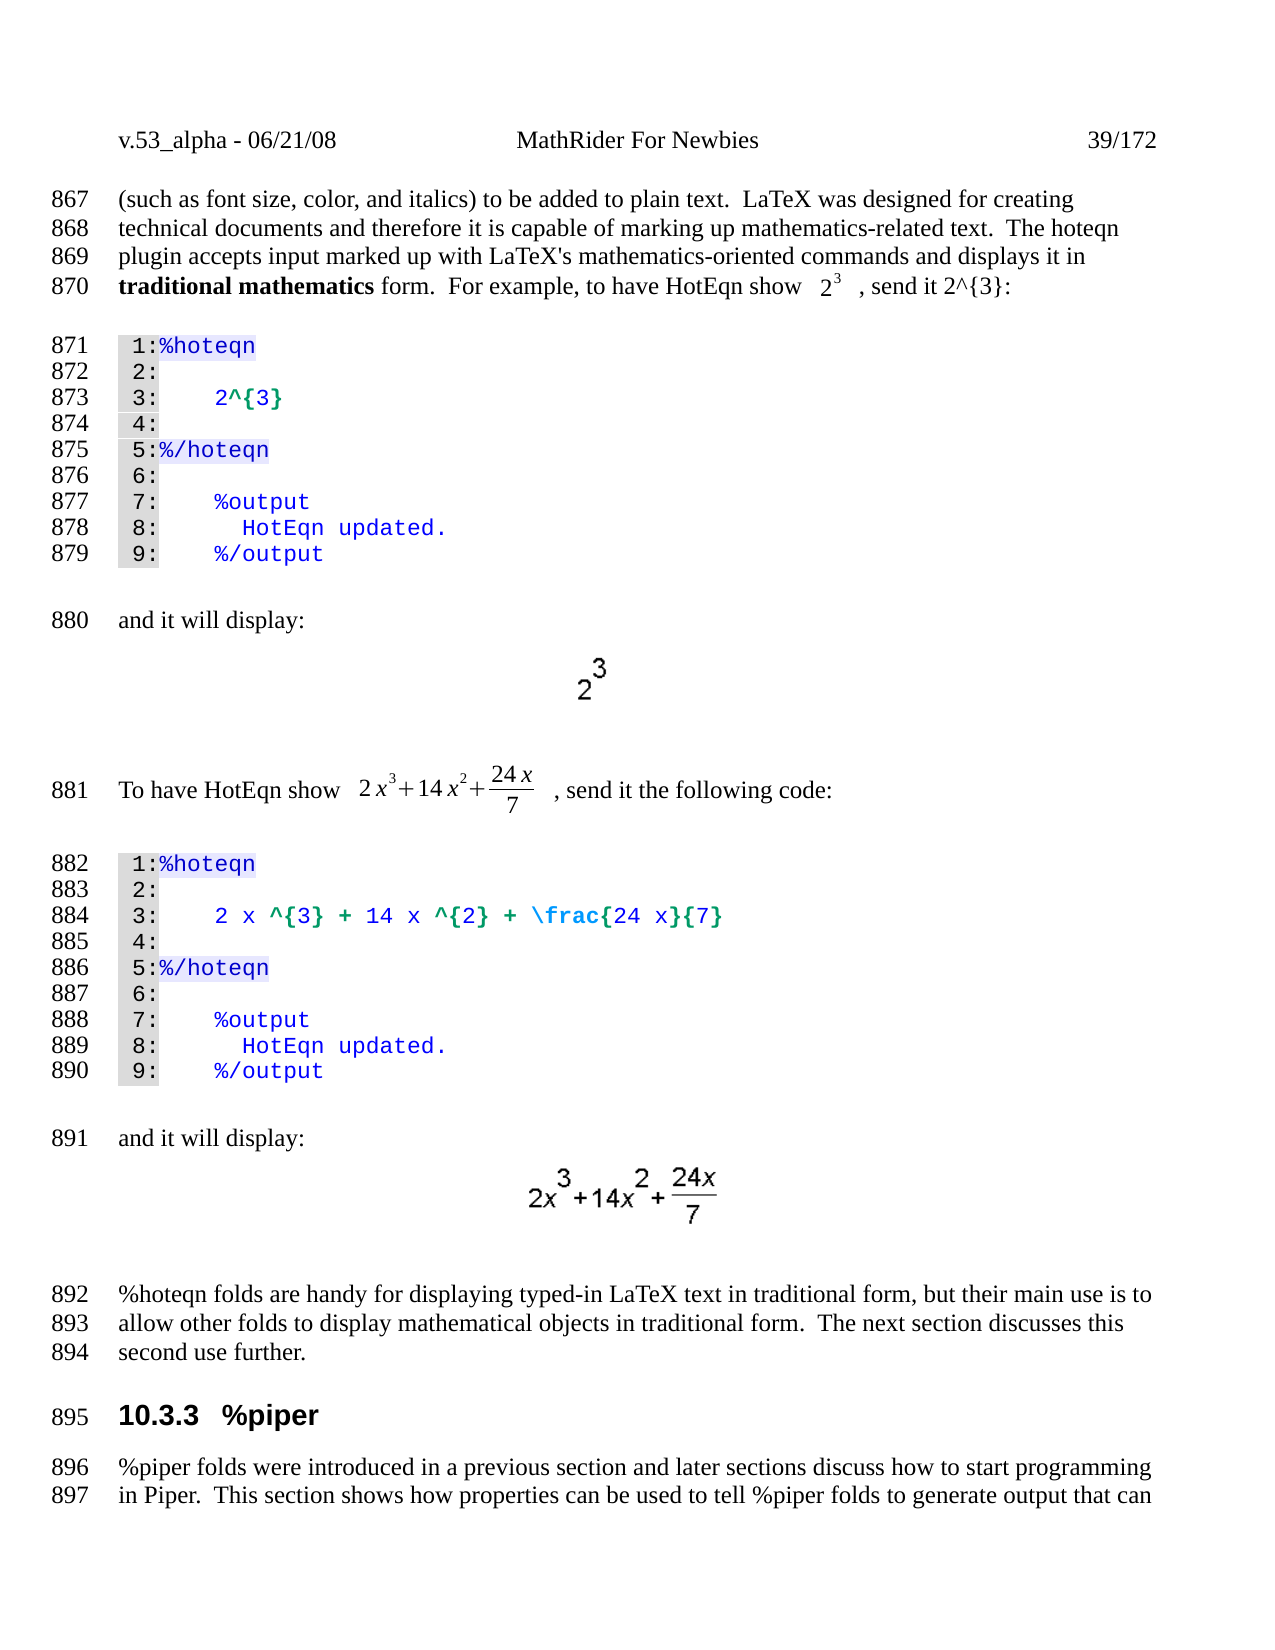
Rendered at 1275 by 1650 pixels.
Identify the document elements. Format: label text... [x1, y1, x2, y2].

text 3: 2^{3} [118, 387, 1157, 412]
text %hoteqn folds are handy for displaying typed-in LaTeX text in traditional form, but their main use is to allow other folds to display mathematical objects in traditional form. The next section discusses this second use further. [118, 1279, 1157, 1366]
text 9: %/output [118, 542, 1157, 568]
text 1:%hoteqn [118, 335, 1157, 361]
text 2: [118, 878, 1157, 904]
text 4: [118, 412, 1157, 438]
text 6: [118, 982, 1157, 1008]
picture [528, 1159, 747, 1236]
text 1:%hoteqn [118, 852, 1157, 878]
text and it will display: [118, 1123, 1157, 1152]
text 7: %output [118, 1008, 1157, 1034]
text 5:%/hoteqn [118, 956, 1157, 982]
text 9: %/output [118, 1060, 1157, 1086]
text 8: HotEqn updated. [118, 516, 1157, 542]
text 7: %output [118, 490, 1157, 516]
text To have HotEqn show, send it the following code: [118, 760, 1157, 819]
text 6: [118, 464, 1157, 490]
text and it will display: [118, 605, 1157, 634]
text 5:%/hoteqn [118, 438, 1157, 464]
text (such as font size, color, and italics) to be added to plain text. LaTeX was designed for creating technical documents and therefore it is capable of marking up mathematics-related text. The hoteqn plugin accepts input marked up with LaTeX's mathematics-oriented commands and displays it in traditional mathematics form. For example, to have HotEqn show, send it 2^{3}: [118, 184, 1157, 301]
text 2: [118, 361, 1157, 387]
subtitle %piper [118, 1398, 1157, 1432]
text 3: 2 x ^{3} + 14 x ^{2} + \frac{24 x}{7} [118, 904, 1157, 930]
text %piper folds were introduced in a previous section and later sections discuss how to start programming in Piper. This section shows how properties can be used to tell %piper folds to generate output that can [118, 1452, 1157, 1509]
text 8: HotEqn updated. [118, 1034, 1157, 1060]
text 4: [118, 930, 1157, 956]
